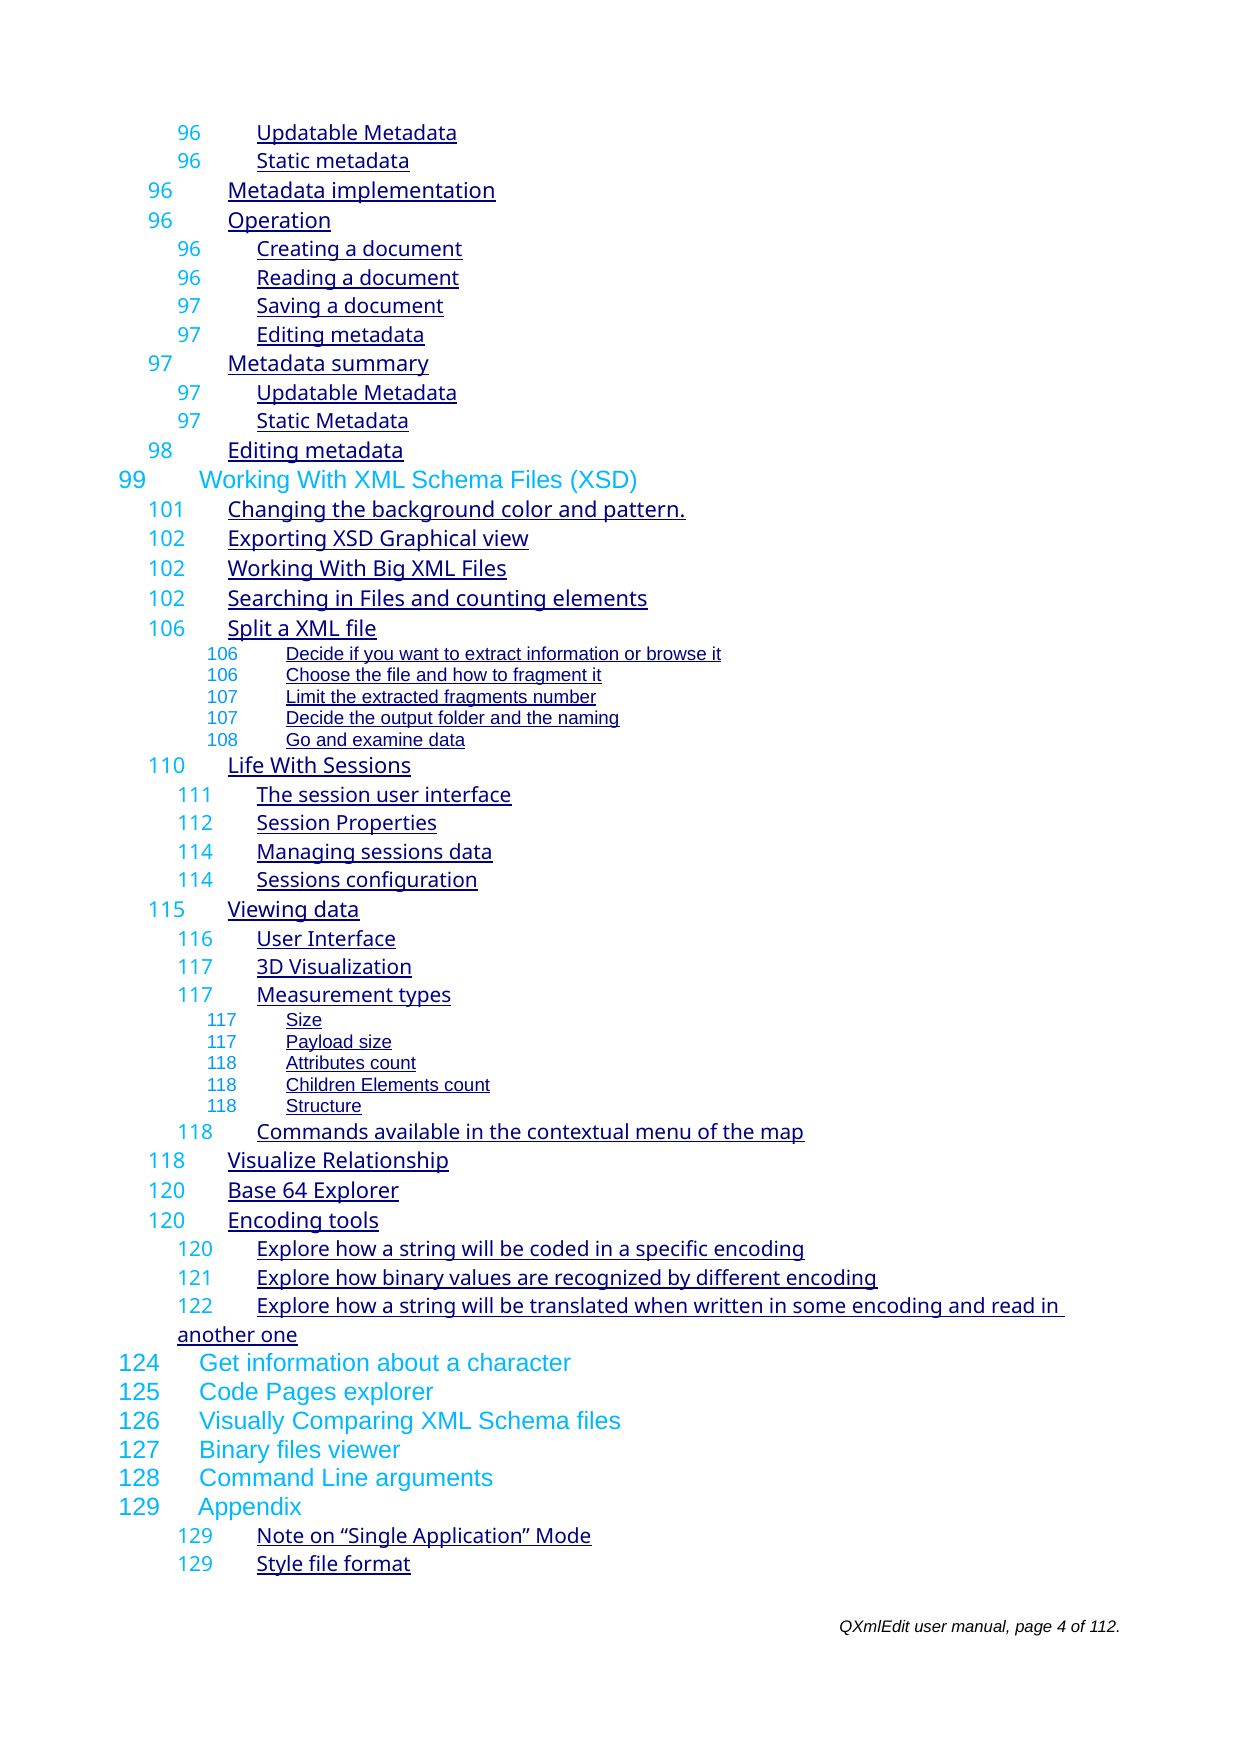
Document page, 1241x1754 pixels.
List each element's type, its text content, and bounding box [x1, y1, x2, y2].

text 106 Decide if you want to extract information or browse it [207, 642, 1122, 664]
text 116 User Interface [177, 924, 1122, 952]
text 96 Updatable Metadata [177, 118, 1122, 147]
text 117 Measurement types [177, 981, 1122, 1009]
text 112 Session Properties [177, 808, 1122, 837]
text 117 Payload size [207, 1031, 1122, 1052]
text 96 Creating a document [177, 234, 1122, 263]
text 118 Children Elements count [207, 1074, 1122, 1095]
text 107 Decide the output folder and the naming [207, 707, 1122, 729]
text 96 Reading a document [177, 263, 1122, 291]
text 96 Metadata implementation [148, 175, 1122, 205]
text 118 Attributes count [207, 1052, 1122, 1074]
text 99 Working With XML Schema Files (XSD) [118, 465, 1122, 493]
text 107 Limit the extracted fragments number [207, 686, 1122, 707]
text 96 Static metadata [177, 147, 1122, 175]
text 97 Editing metadata [177, 320, 1122, 348]
text 118 Commands available in the contextual menu of the map [177, 1117, 1122, 1145]
text 118 Visualize Relationship [148, 1145, 1122, 1175]
text 122 Explore how a string will be translated when written in some encoding and read in another one [177, 1291, 1122, 1348]
text 117 3D Visualization [177, 952, 1122, 981]
text 120 Explore how a string will be coded in a specific encoding [177, 1234, 1122, 1263]
text 106 Split a XML file [148, 613, 1122, 642]
text 108 Go and examine data [207, 729, 1122, 750]
text 121 Explore how binary values are recognized by different encoding [177, 1263, 1122, 1291]
text 97 Saving a document [177, 291, 1122, 320]
text 124 Get information about a character [118, 1348, 1122, 1377]
text 129 Style file format [177, 1549, 1122, 1578]
text 102 Working With Big XML Files [148, 553, 1122, 583]
text 97 Metadata summary [148, 348, 1122, 378]
text 111 The session user interface [177, 780, 1122, 808]
text 126 Visually Comparing XML Schema files [118, 1406, 1122, 1434]
text 125 Code Pages explorer [118, 1377, 1122, 1406]
text 110 Life With Sessions [148, 750, 1122, 780]
text 114 Sessions configuration [177, 865, 1122, 894]
text 98 Editing metadata [148, 435, 1122, 465]
text 101 Changing the background color and pattern. [148, 493, 1122, 523]
text 102 Searching in Files and counting elements [148, 583, 1122, 613]
text 97 Static Metadata [177, 407, 1122, 435]
text 106 Choose the file and how to fragment it [207, 664, 1122, 686]
text 129 Note on “Single Application” Mode [177, 1521, 1122, 1549]
text 128 Command Line arguments [118, 1463, 1122, 1492]
text 118 Structure [207, 1095, 1122, 1117]
text 114 Managing sessions data [177, 837, 1122, 865]
text 115 Viewing data [148, 894, 1122, 924]
text 97 Updatable Metadata [177, 378, 1122, 407]
text 127 Binary files viewer [118, 1434, 1122, 1463]
text 120 Base 64 Explorer [148, 1175, 1122, 1205]
text 96 Operation [148, 205, 1122, 234]
text 117 Size [207, 1009, 1122, 1031]
text 129 Appendix [118, 1492, 1122, 1521]
text 102 Exporting XSD Graphical view [148, 523, 1122, 553]
text 120 Encoding tools [148, 1205, 1122, 1234]
